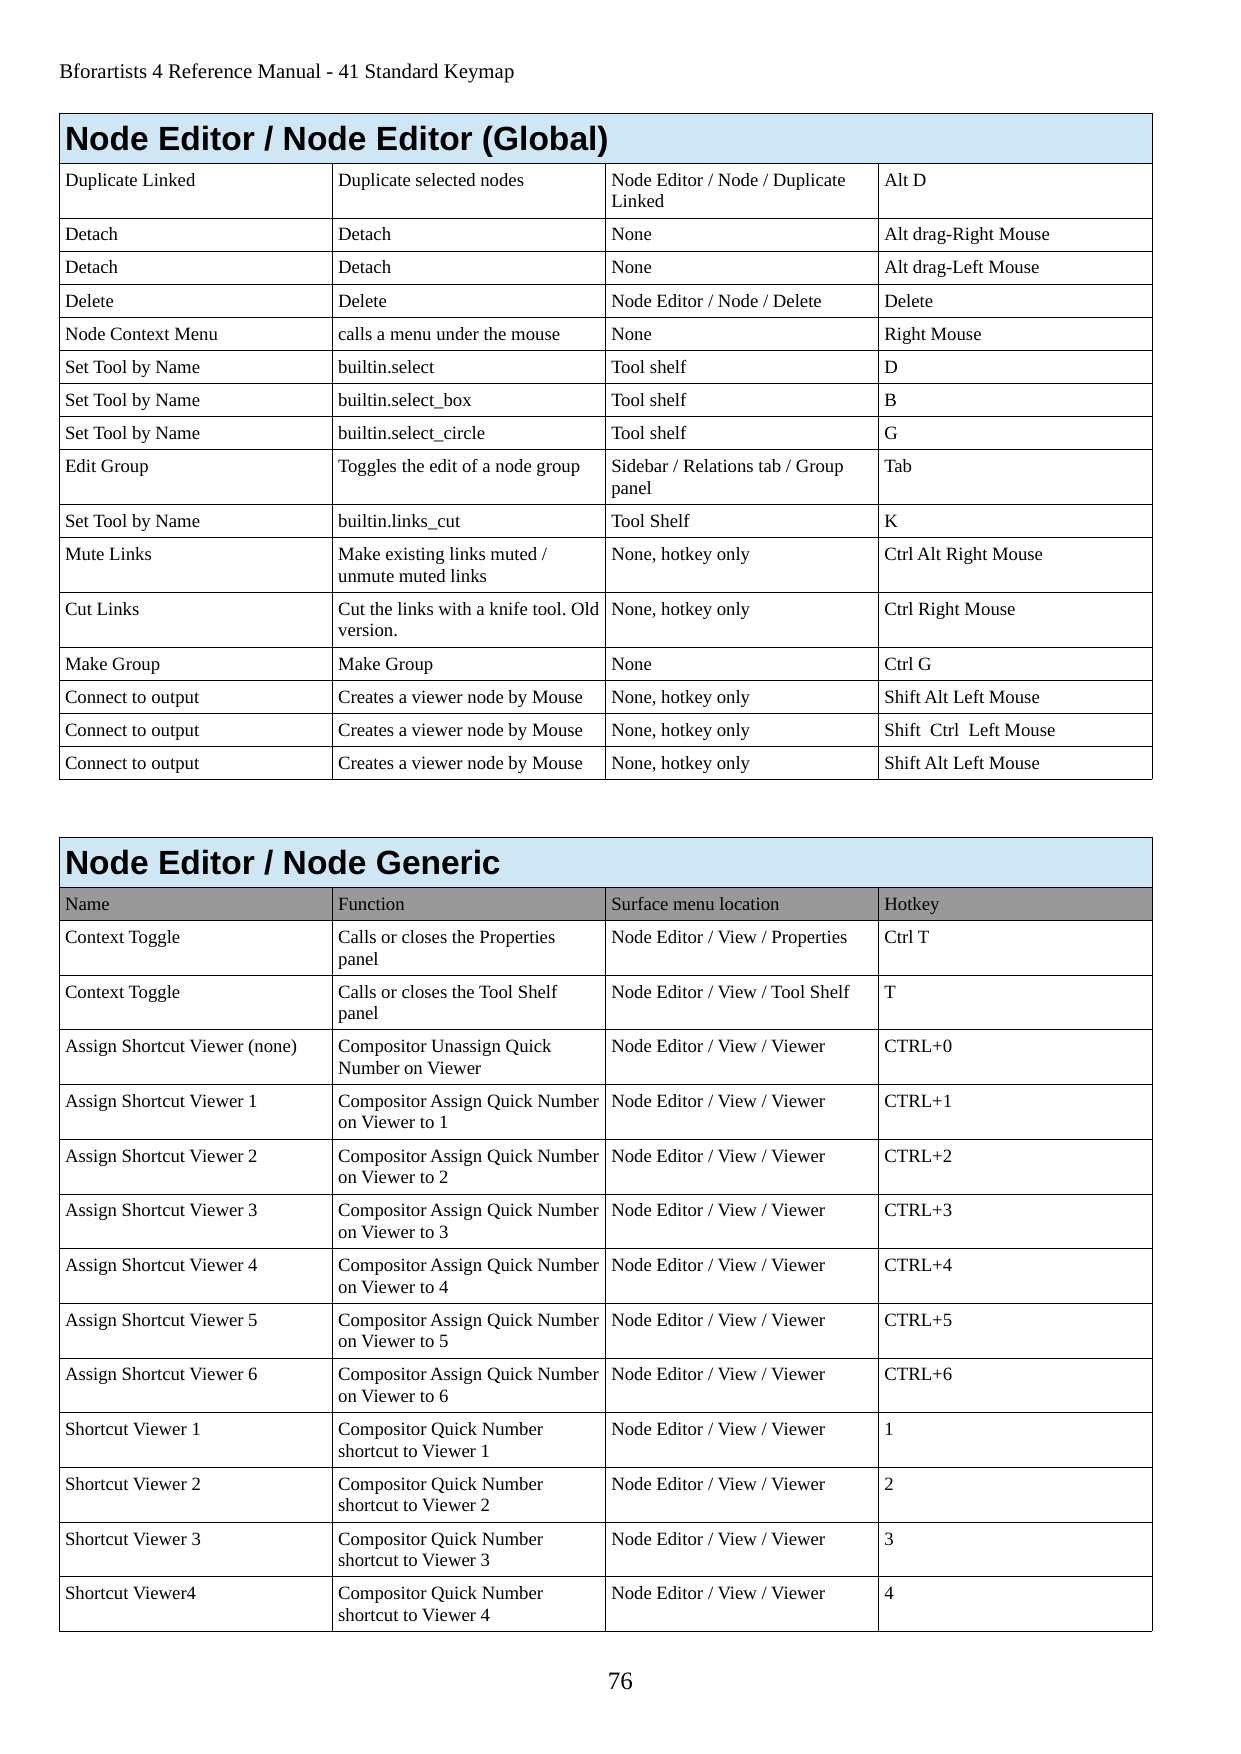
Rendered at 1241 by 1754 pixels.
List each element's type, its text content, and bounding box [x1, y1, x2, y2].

table_cell Calls or closes the Tool Shelf panel [333, 976, 605, 1029]
table_cell Node Editor / View / Viewer [606, 1140, 878, 1193]
table_cell Hotkey [879, 888, 1152, 920]
table_cell Node Editor / View / Viewer [606, 1413, 878, 1467]
table_cell Alt drag-Left Mouse [879, 252, 1152, 284]
table_cell Assign Shortcut Viewer 5 [60, 1304, 332, 1357]
table_cell Node Editor / View / Properties [606, 921, 878, 975]
table_cell Node Editor / Node / Delete [606, 285, 878, 317]
table_cell Compositor Unassign Quick Number on Viewer [333, 1030, 605, 1084]
table_cell Assign Shortcut Viewer 6 [60, 1359, 332, 1412]
table_cell Context Toggle [60, 976, 332, 1029]
table_cell Node Editor / View / Tool Shelf [606, 976, 878, 1029]
table_cell Surface menu location [606, 888, 878, 920]
table_cell Node Editor / View / Viewer [606, 1523, 878, 1576]
table_cell Toggles the edit of a node group [333, 450, 605, 504]
table_cell Node Editor / View / Viewer [606, 1304, 878, 1357]
table_cell None, hotkey only [606, 681, 878, 713]
table_cell Detach [60, 219, 332, 251]
table_cell Ctrl G [879, 648, 1152, 680]
table_header Node Editor / Node Generic [60, 838, 1152, 887]
table_cell Node Editor / View / Viewer [606, 1359, 878, 1412]
table_cell Set Tool by Name [60, 417, 332, 449]
table_cell Shift Ctrl Left Mouse [879, 714, 1152, 746]
table_cell None, hotkey only [606, 593, 878, 647]
table_cell Set Tool by Name [60, 384, 332, 416]
table_cell Node Editor / Node / Duplicate Linked [606, 164, 878, 217]
table_cell None, hotkey only [606, 538, 878, 592]
table_cell Detach [60, 252, 332, 284]
table_cell Shortcut Viewer 3 [60, 1523, 332, 1576]
table_cell Connect to output [60, 747, 332, 779]
table_cell Assign Shortcut Viewer 3 [60, 1195, 332, 1248]
table_cell Shift Alt Left Mouse [879, 681, 1152, 713]
table_cell Assign Shortcut Viewer 1 [60, 1085, 332, 1139]
table_cell Creates a viewer node by Mouse [333, 681, 605, 713]
table_cell Connect to output [60, 681, 332, 713]
table_cell Edit Group [60, 450, 332, 504]
table_cell Shortcut Viewer4 [60, 1577, 332, 1631]
table_cell Node Editor / View / Viewer [606, 1249, 878, 1303]
table_cell None, hotkey only [606, 747, 878, 779]
table_cell Detach [333, 252, 605, 284]
table_cell 1 [879, 1413, 1152, 1467]
table_cell Alt drag-Right Mouse [879, 219, 1152, 251]
table_cell Make existing links muted / unmute muted links [333, 538, 605, 592]
table_cell Name [60, 888, 332, 920]
table_cell Compositor Assign Quick Number on Viewer to 1 [333, 1085, 605, 1139]
table_cell K [879, 505, 1152, 537]
table_cell Function [333, 888, 605, 920]
table_cell Compositor Assign Quick Number on Viewer to 5 [333, 1304, 605, 1357]
table_cell Duplicate Linked [60, 164, 332, 217]
table_cell Node Editor / View / Viewer [606, 1468, 878, 1522]
table_cell Node Editor / View / Viewer [606, 1577, 878, 1631]
table_cell Compositor Quick Number shortcut to Viewer 2 [333, 1468, 605, 1522]
table_cell Compositor Assign Quick Number on Viewer to 4 [333, 1249, 605, 1303]
table_cell CTRL+5 [879, 1304, 1152, 1357]
table_cell Make Group [333, 648, 605, 680]
table_cell None [606, 318, 878, 350]
table_cell 2 [879, 1468, 1152, 1522]
table_cell Compositor Assign Quick Number on Viewer to 6 [333, 1359, 605, 1412]
table_cell builtin.select_circle [333, 417, 605, 449]
table_cell Delete [60, 285, 332, 317]
table_cell CTRL+1 [879, 1085, 1152, 1139]
table_cell Context Toggle [60, 921, 332, 975]
table_cell None [606, 252, 878, 284]
table_cell Node Editor / View / Viewer [606, 1030, 878, 1084]
table_cell T [879, 976, 1152, 1029]
table_cell None, hotkey only [606, 714, 878, 746]
table_cell CTRL+3 [879, 1195, 1152, 1248]
table_cell D [879, 351, 1152, 383]
table_cell Duplicate selected nodes [333, 164, 605, 217]
table_cell Shortcut Viewer 2 [60, 1468, 332, 1522]
table_cell builtin.links_cut [333, 505, 605, 537]
table_cell Tool shelf [606, 417, 878, 449]
table_cell Shortcut Viewer 1 [60, 1413, 332, 1467]
table_cell calls a menu under the mouse [333, 318, 605, 350]
table_cell Sidebar / Relations tab / Group panel [606, 450, 878, 504]
table_cell Tool shelf [606, 384, 878, 416]
table_cell 4 [879, 1577, 1152, 1631]
table_cell Compositor Assign Quick Number on Viewer to 2 [333, 1140, 605, 1193]
table_cell CTRL+6 [879, 1359, 1152, 1412]
table_cell Assign Shortcut Viewer 2 [60, 1140, 332, 1193]
table_cell Tool shelf [606, 351, 878, 383]
table_cell CTRL+2 [879, 1140, 1152, 1193]
table_cell Delete [333, 285, 605, 317]
table_cell Set Tool by Name [60, 505, 332, 537]
table_cell Calls or closes the Properties panel [333, 921, 605, 975]
table_cell Cut the links with a knife tool. Old version. [333, 593, 605, 647]
table_cell Mute Links [60, 538, 332, 592]
table_cell Compositor Quick Number shortcut to Viewer 1 [333, 1413, 605, 1467]
table_cell Tool Shelf [606, 505, 878, 537]
table_cell Ctrl T [879, 921, 1152, 975]
table_cell Shift Alt Left Mouse [879, 747, 1152, 779]
table_cell Node Context Menu [60, 318, 332, 350]
table_cell CTRL+4 [879, 1249, 1152, 1303]
table_cell Cut Links [60, 593, 332, 647]
table_cell Creates a viewer node by Mouse [333, 747, 605, 779]
table_cell Delete [879, 285, 1152, 317]
table_cell Compositor Quick Number shortcut to Viewer 4 [333, 1577, 605, 1631]
table_cell CTRL+0 [879, 1030, 1152, 1084]
table_cell Connect to output [60, 714, 332, 746]
table_cell Creates a viewer node by Mouse [333, 714, 605, 746]
table_cell Assign Shortcut Viewer (none) [60, 1030, 332, 1084]
table_cell Ctrl Alt Right Mouse [879, 538, 1152, 592]
table_cell Ctrl Right Mouse [879, 593, 1152, 647]
table_cell G [879, 417, 1152, 449]
table_cell Compositor Quick Number shortcut to Viewer 3 [333, 1523, 605, 1576]
table_cell Set Tool by Name [60, 351, 332, 383]
table_cell builtin.select [333, 351, 605, 383]
table_cell B [879, 384, 1152, 416]
table_cell Make Group [60, 648, 332, 680]
table_cell builtin.select_box [333, 384, 605, 416]
table_cell Detach [333, 219, 605, 251]
table_cell Assign Shortcut Viewer 4 [60, 1249, 332, 1303]
table_cell Node Editor / View / Viewer [606, 1085, 878, 1139]
table_cell Right Mouse [879, 318, 1152, 350]
table_header Node Editor / Node Editor (Global) [60, 114, 1152, 163]
table_cell 3 [879, 1523, 1152, 1576]
table_cell Node Editor / View / Viewer [606, 1195, 878, 1248]
table_cell Compositor Assign Quick Number on Viewer to 3 [333, 1195, 605, 1248]
table_cell None [606, 648, 878, 680]
table_cell Alt D [879, 164, 1152, 217]
table_cell None [606, 219, 878, 251]
table_cell Tab [879, 450, 1152, 504]
